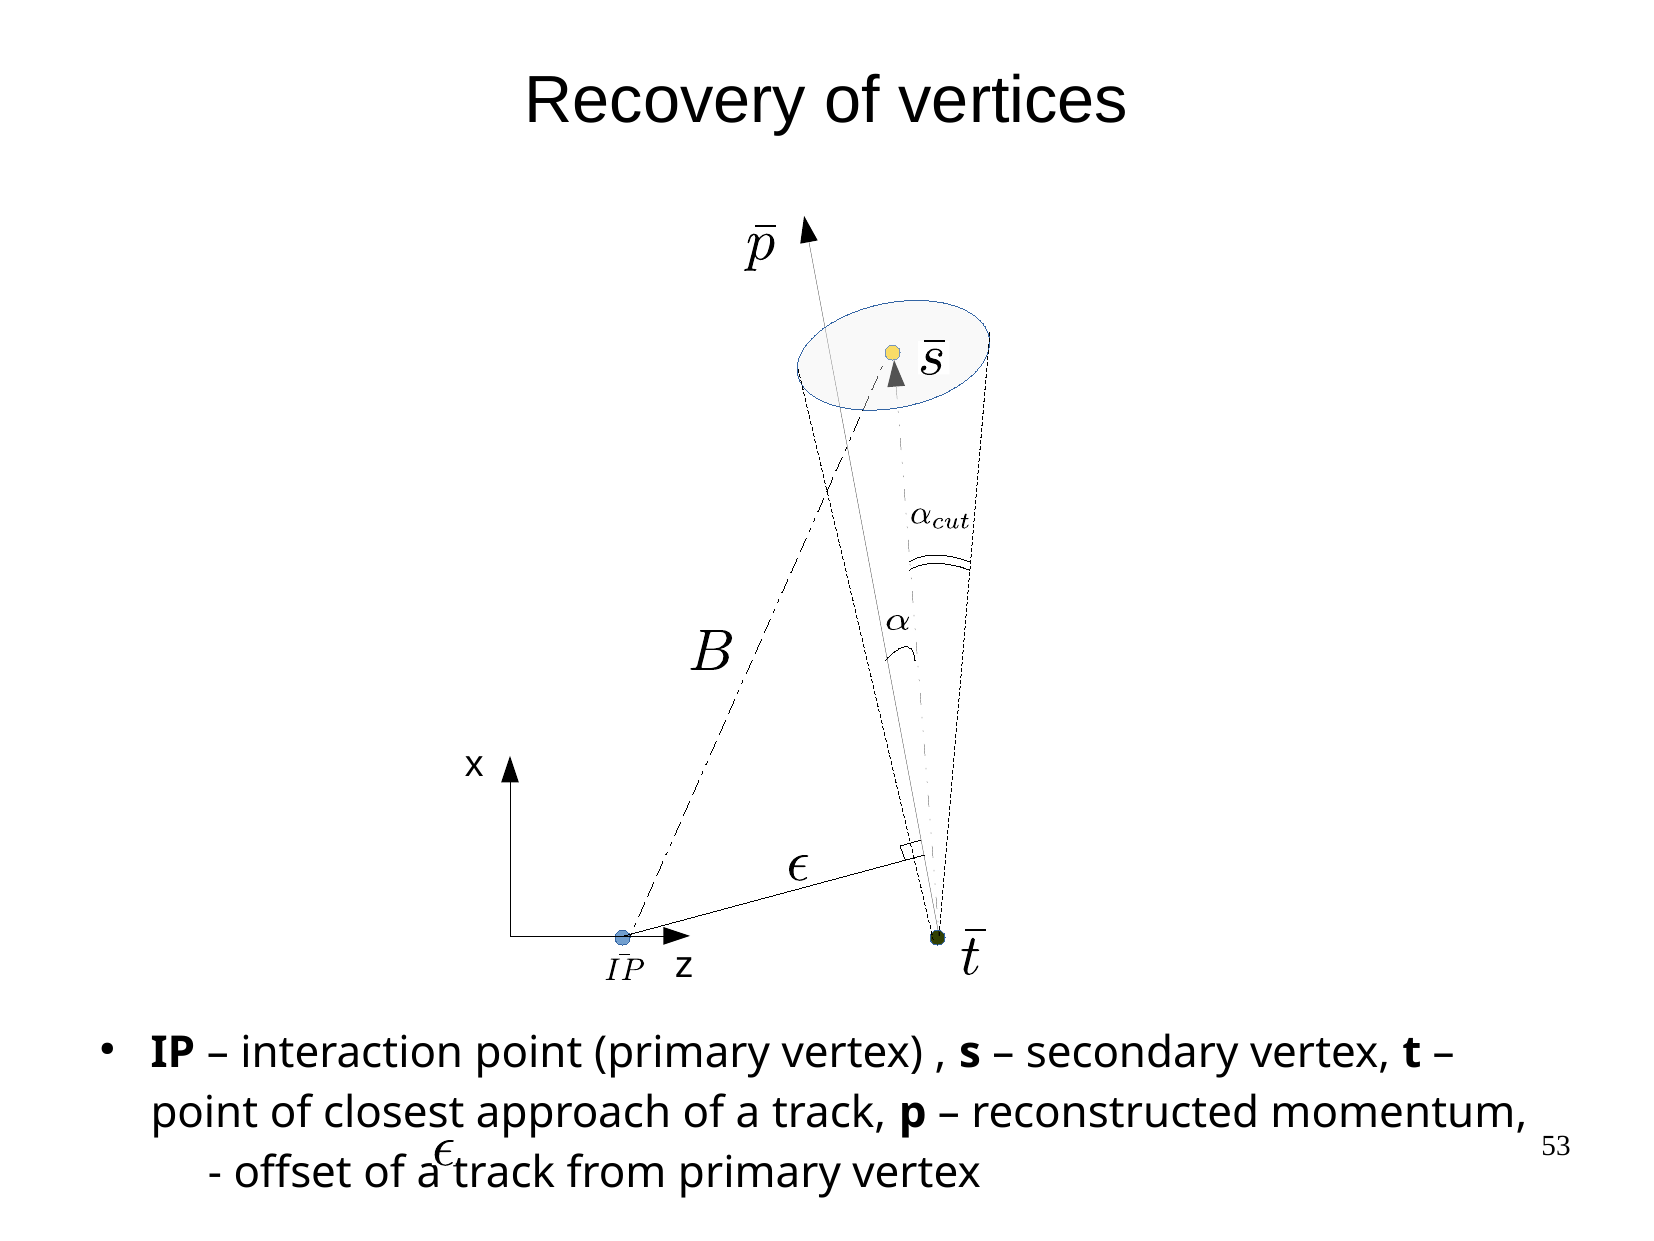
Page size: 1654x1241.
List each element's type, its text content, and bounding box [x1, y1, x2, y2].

text_box [604, 954, 646, 980]
text_box [930, 930, 946, 946]
text_box [687, 630, 736, 670]
text_box [431, 1140, 456, 1166]
text_box [786, 855, 811, 881]
text_box [743, 225, 781, 271]
text_box [885, 615, 911, 631]
text_box [797, 300, 990, 411]
text_box x [450, 735, 499, 792]
text_box [910, 508, 970, 529]
text_box [615, 937, 631, 946]
text_box z [660, 935, 709, 993]
text_box [615, 930, 630, 936]
text_box [960, 929, 991, 976]
title Recovery of vertices [82, 46, 1571, 154]
list IP – interaction point (primary vertex) , s – secondary vertex, t – point of closest approach of a track, p – reconstructed momentum, - offset of a track from primary vertex [82, 1020, 1531, 1201]
